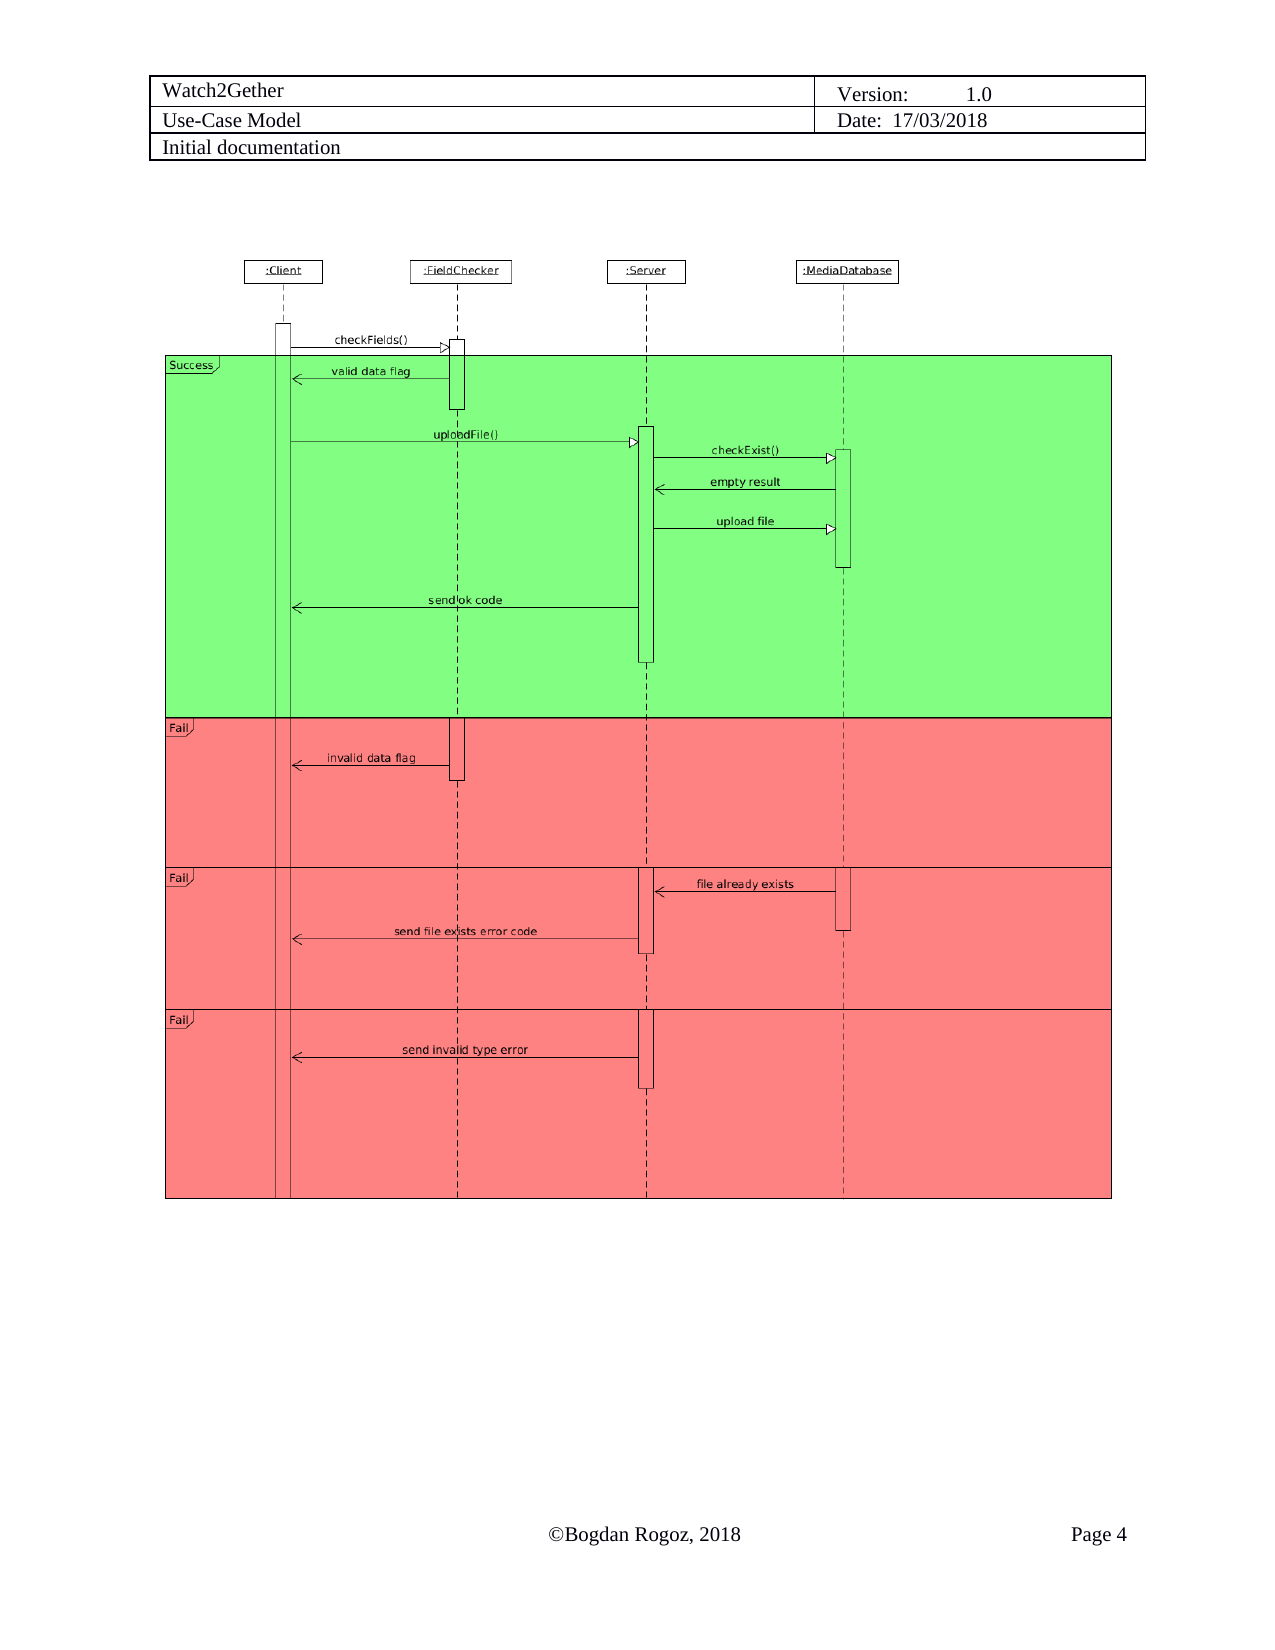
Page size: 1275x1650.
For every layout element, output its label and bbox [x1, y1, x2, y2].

picture [149, 244, 1127, 1230]
